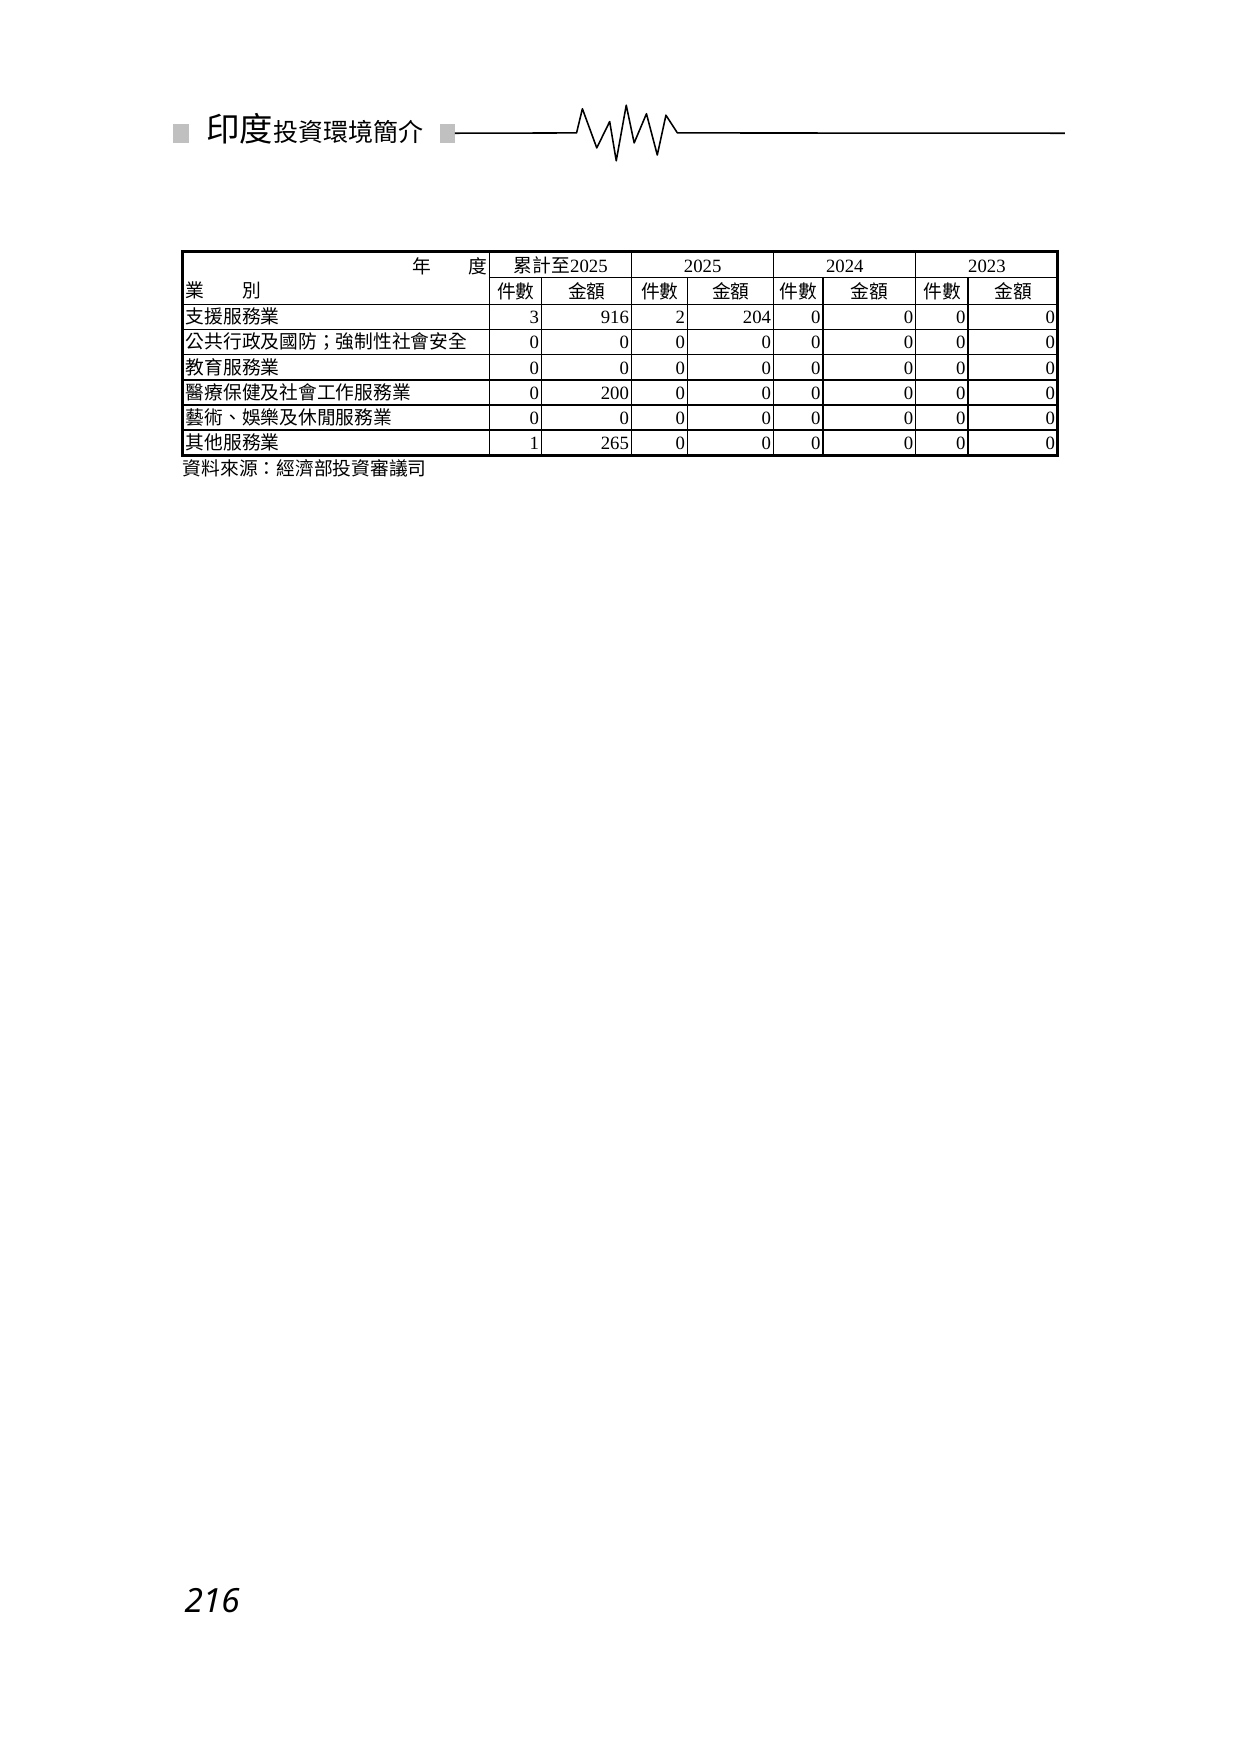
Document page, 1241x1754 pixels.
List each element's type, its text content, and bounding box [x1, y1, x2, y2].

table_cell 藝術、娛樂及休閒服務業 [184, 406, 489, 429]
table_cell 0 [824, 431, 915, 454]
table_header 年 度 業 別 [184, 253, 489, 303]
table_cell 0 [688, 381, 773, 404]
table_cell 支援服務業 [184, 305, 489, 329]
table_cell 0 [774, 305, 822, 329]
table_cell 1 [490, 431, 541, 454]
table_cell 0 [916, 406, 967, 429]
table_cell 0 [490, 355, 541, 379]
table_cell 教育服務業 [184, 355, 489, 379]
table_cell 0 [969, 406, 1056, 429]
table_cell 件數 [774, 278, 822, 303]
table_cell 0 [916, 305, 967, 329]
table_cell 916 [542, 305, 631, 329]
table_cell 醫療保健及社會工作服務業 [184, 381, 489, 404]
table_cell 0 [542, 330, 631, 354]
table_cell 金額 [688, 278, 773, 303]
table_cell 200 [542, 381, 631, 404]
table_cell 0 [490, 406, 541, 429]
table_cell 0 [542, 406, 631, 429]
table_cell 件數 [632, 278, 687, 303]
table_cell 0 [969, 381, 1056, 404]
table_header 2025 [632, 253, 773, 277]
table_cell 3 [490, 305, 541, 329]
table_cell 0 [774, 330, 822, 354]
table_cell 2 [632, 305, 687, 329]
table_cell 0 [774, 406, 822, 429]
table_cell 0 [916, 431, 967, 454]
table_header 累計至2025 [490, 253, 631, 277]
table_cell 0 [490, 381, 541, 404]
table_cell 0 [824, 406, 915, 429]
table_cell 件數 [916, 278, 967, 303]
table_cell 0 [774, 381, 822, 404]
table_cell 件數 [490, 278, 541, 303]
table_cell 0 [542, 355, 631, 379]
table_cell 金額 [969, 278, 1056, 303]
table_cell 0 [632, 431, 687, 454]
table_cell 0 [824, 330, 915, 354]
table_cell 0 [774, 355, 822, 379]
table_cell 0 [688, 355, 773, 379]
table_cell 0 [824, 381, 915, 404]
table_cell 0 [688, 406, 773, 429]
table_cell 0 [916, 381, 967, 404]
table_cell 0 [632, 355, 687, 379]
table_header 2024 [774, 253, 915, 277]
table_cell 0 [916, 330, 967, 354]
table_cell 0 [632, 406, 687, 429]
table_cell 0 [632, 381, 687, 404]
table_cell 0 [688, 431, 773, 454]
table_cell 265 [542, 431, 631, 454]
table_cell 0 [774, 431, 822, 454]
table_cell 金額 [824, 278, 915, 303]
table_cell 0 [824, 355, 915, 379]
table_header 2023 [916, 253, 1056, 277]
table_cell 金額 [542, 278, 631, 303]
table_cell 0 [969, 330, 1056, 354]
text 資料來源：經濟部投資審議司 [183, 457, 1058, 480]
table_cell 0 [969, 431, 1056, 454]
table_cell 0 [969, 305, 1056, 329]
table_cell 204 [688, 305, 773, 329]
table_cell 0 [969, 355, 1056, 379]
table_cell 0 [824, 305, 915, 329]
table_cell 公共行政及國防；強制性社會安全 [184, 330, 489, 354]
table_cell 0 [688, 330, 773, 354]
table_cell 0 [916, 355, 967, 379]
table_cell 0 [490, 330, 541, 354]
table_cell 0 [632, 330, 687, 354]
table_cell 其他服務業 [184, 431, 489, 454]
